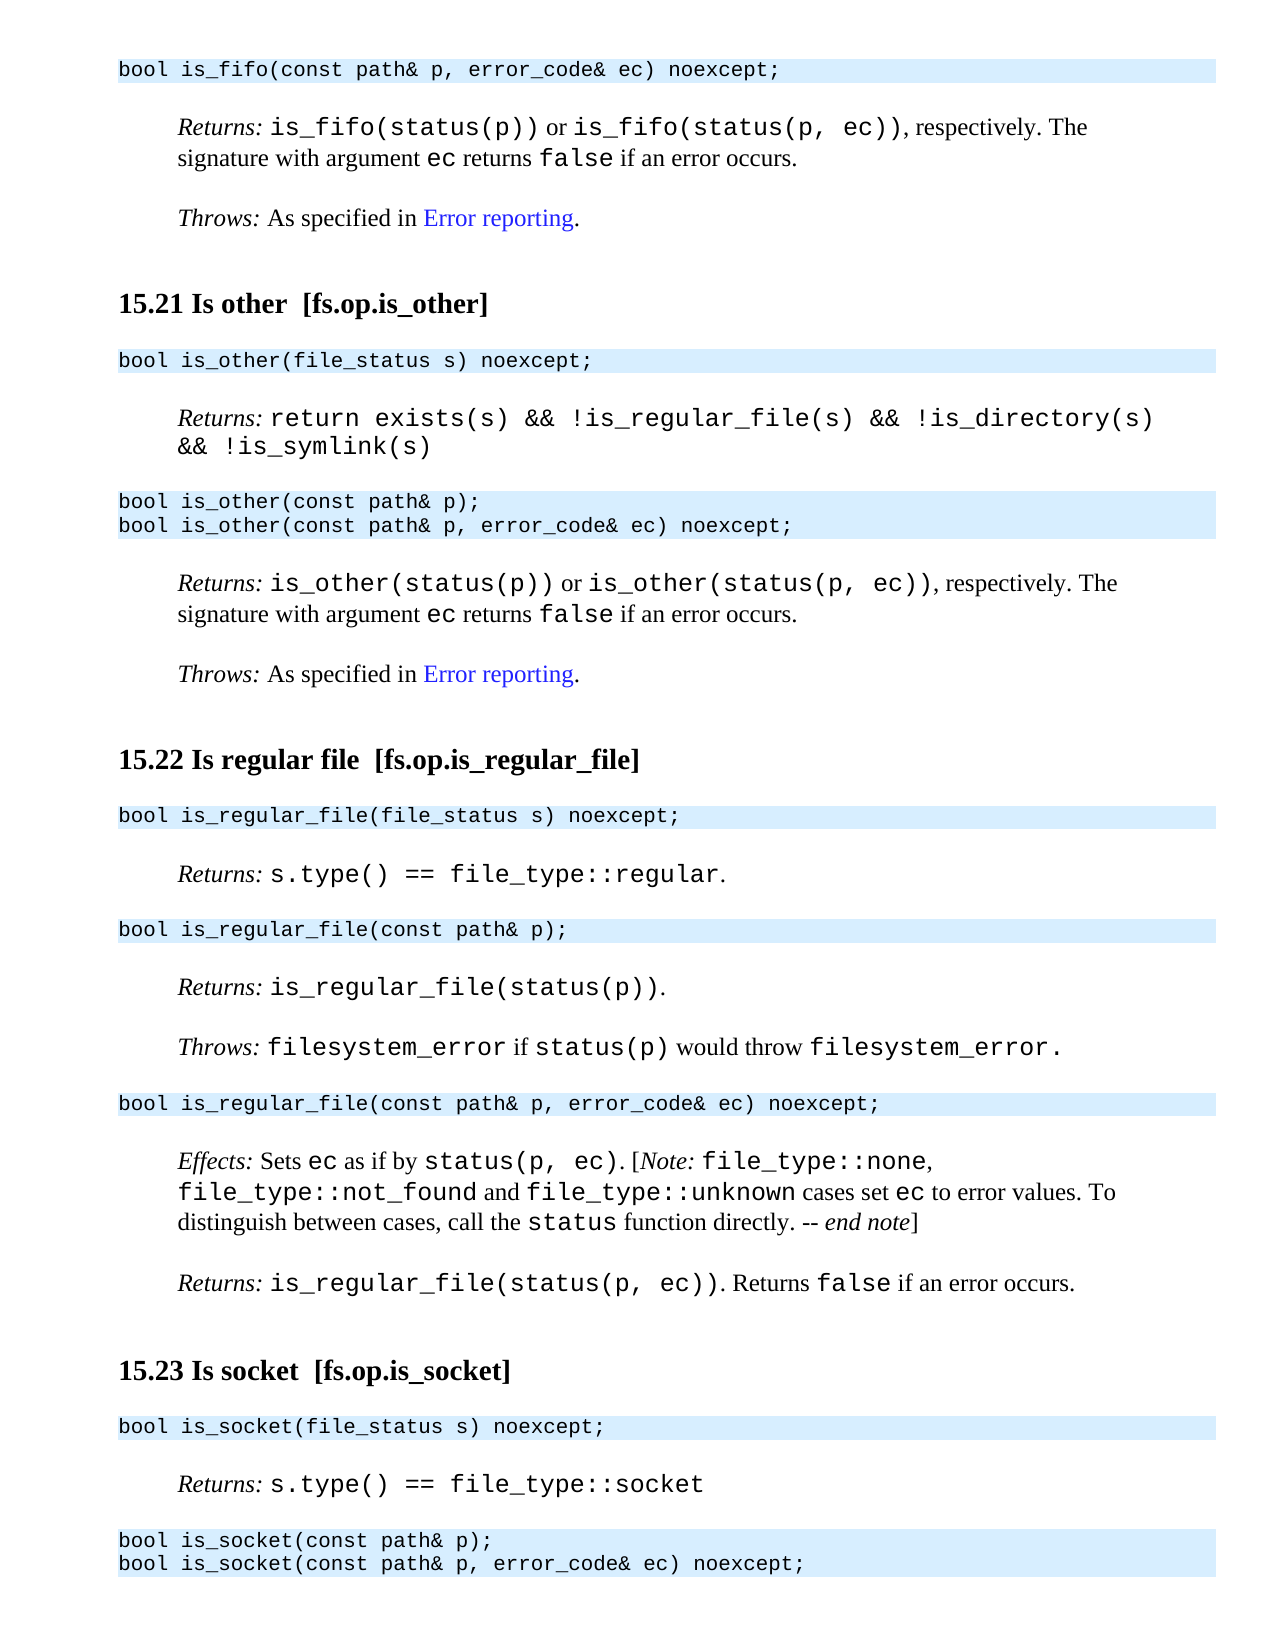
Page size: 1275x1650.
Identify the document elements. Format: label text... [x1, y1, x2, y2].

text bool is_other(const path& p, error_code& ec) noexcept; [118, 515, 1216, 539]
text bool is_socket(const path& p, error_code& ec) noexcept; [118, 1553, 1216, 1577]
text Returns: return exists(s) && !is_regular_file(s) && !is_directory(s) && !is_symlink(s) [177, 403, 1157, 462]
text Returns: s.type() == file_type::socket [177, 1469, 1157, 1500]
text bool is_regular_file(const path& p); [118, 919, 1216, 943]
text bool is_regular_file(const path& p, error_code& ec) noexcept; [118, 1093, 1216, 1116]
text bool is_socket(file_status s) noexcept; [118, 1416, 1216, 1440]
text bool is_fifo(const path& p, error_code& ec) noexcept; [118, 59, 1216, 83]
text Throws: As specified in Error reporting. [177, 659, 1157, 688]
text Returns: is_regular_file(status(p, ec)). Returns false if an error occurs. [177, 1268, 1157, 1299]
subtitle 15.22 Is regular file [fs.op.is_regular_file] [118, 742, 1216, 776]
text Throws: filesystem_error if status(p) would throw filesystem_error. [177, 1032, 1157, 1063]
text Returns: s.type() == file_type::regular. [177, 859, 1157, 889]
text Returns: is_fifo(status(p)) or is_fifo(status(p, ec)), respectively. The signature with argument ec returns false if an error occurs. [177, 112, 1157, 174]
text bool is_other(const path& p); [118, 491, 1216, 515]
text Effects: Sets ec as if by status(p, ec). [Note: file_type::none, file_type::not_found and file_type::unknown cases set ec to error values. To distinguish between cases, call the status function directly. -- end note] [177, 1146, 1157, 1238]
text Throws: As specified in Error reporting. [177, 203, 1157, 232]
text bool is_other(file_status s) noexcept; [118, 349, 1216, 373]
text bool is_socket(const path& p); [118, 1529, 1216, 1553]
subtitle 15.21 Is other [fs.op.is_other] [118, 287, 1216, 320]
subtitle 15.23 Is socket [fs.op.is_socket] [118, 1353, 1216, 1387]
text Returns: is_other(status(p)) or is_other(status(p, ec)), respectively. The signature with argument ec returns false if an error occurs. [177, 568, 1157, 630]
text bool is_regular_file(file_status s) noexcept; [118, 806, 1216, 829]
text Returns: is_regular_file(status(p)). [177, 972, 1157, 1003]
